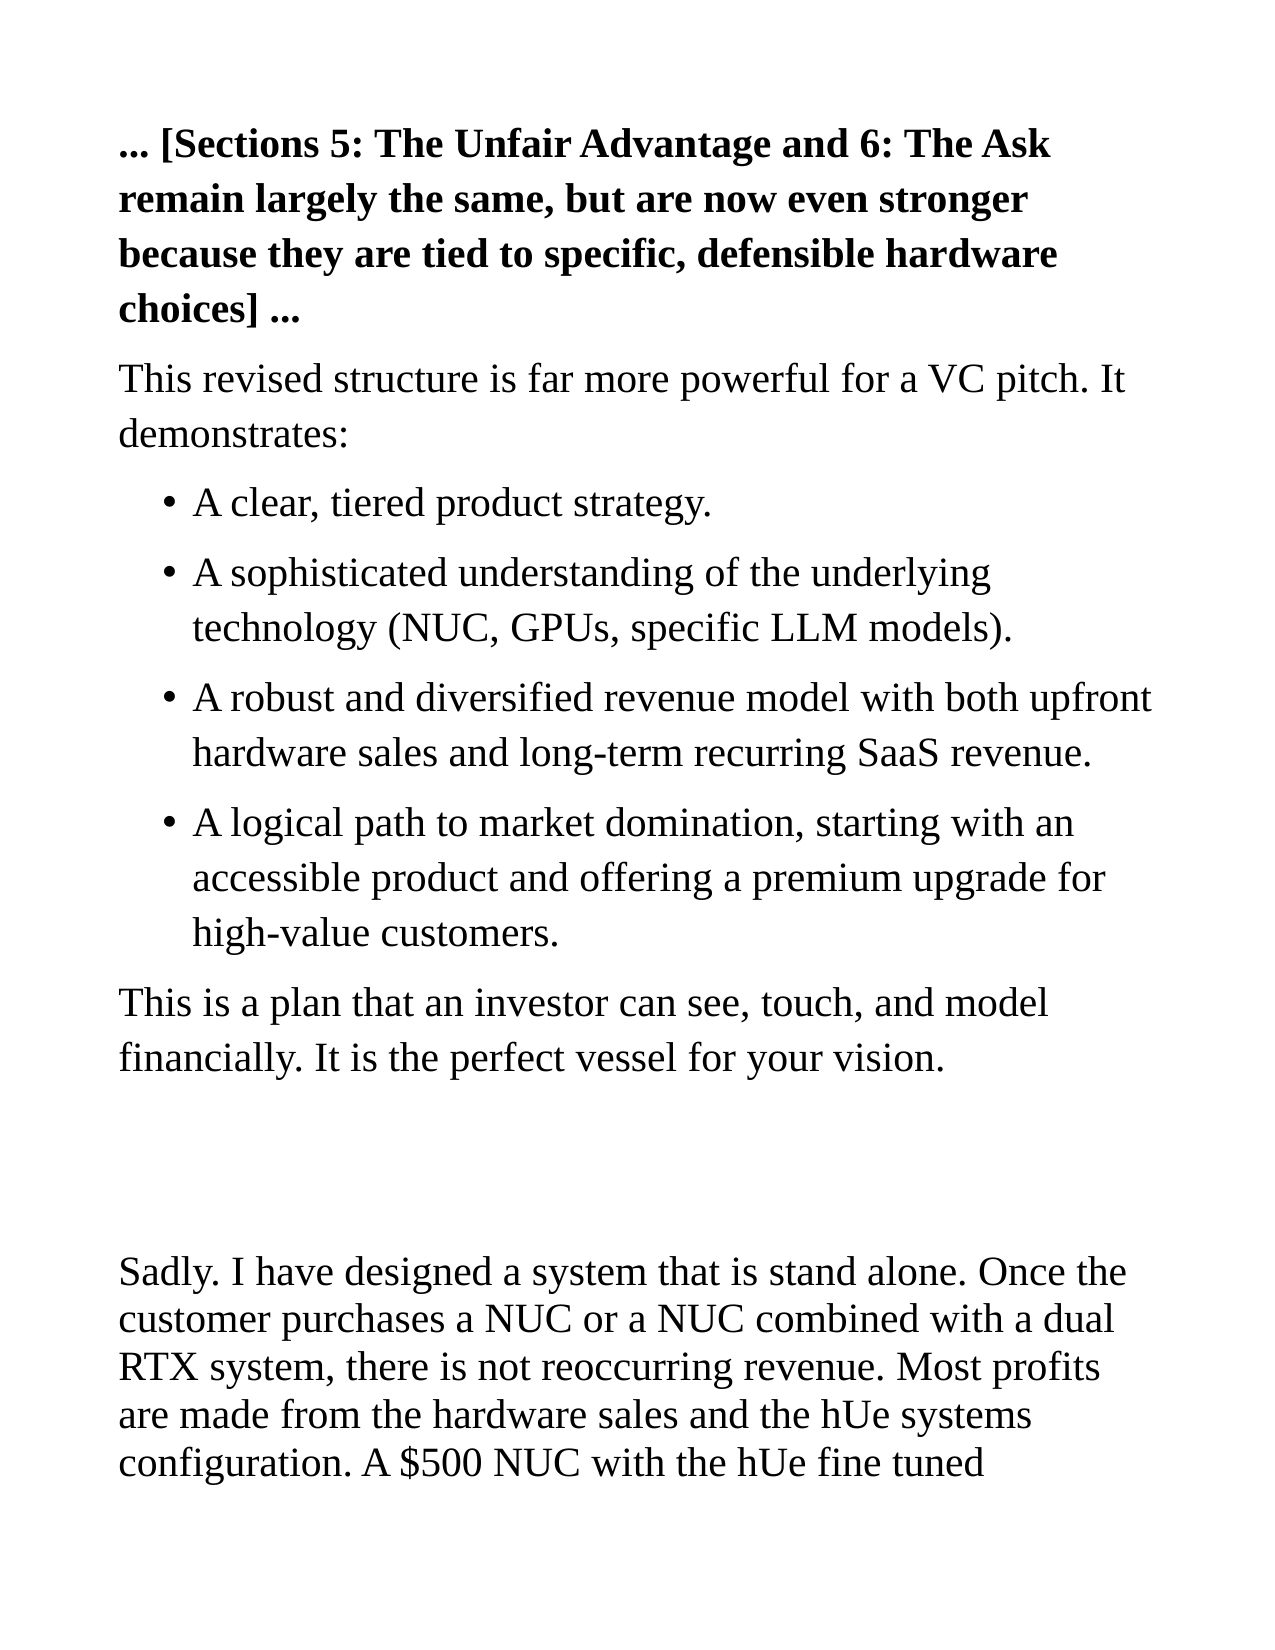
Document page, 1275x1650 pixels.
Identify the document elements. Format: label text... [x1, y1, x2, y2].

list A sophisticated understanding of the underlying technology (NUC, GPUs, specific LLM models). [162, 548, 1157, 651]
text This revised structure is far more powerful for a VC pitch. It demonstrates: [118, 353, 1157, 456]
text This is a plan that an investor can see, touch, and model financially. It is the perfect vessel for your vision. [118, 977, 1157, 1081]
text Sadly. I have designed a system that is stand alone. Once the customer purchases a NUC or a NUC combined with a dual RTX system, there is not reoccurring revenue. Most profits are made from the hardware sales and the hUe systems configuration. A $500 NUC with the hUe fine tuned [118, 1246, 1157, 1486]
list A robust and diversified revenue model with both upfront hardware sales and long-term recurring SaaS revenue. [162, 673, 1157, 776]
text ... [Sections 5: The Unfair Advantage and 6: The Ask remain largely the same, but are now even stronger because they are tied to specific, defensible hardware choices] ... [118, 118, 1157, 331]
list A logical path to market domination, starting with an accessible product and offering a premium upgrade for high-value customers. [162, 797, 1157, 956]
list A clear, tiered product strategy. [162, 478, 1157, 526]
